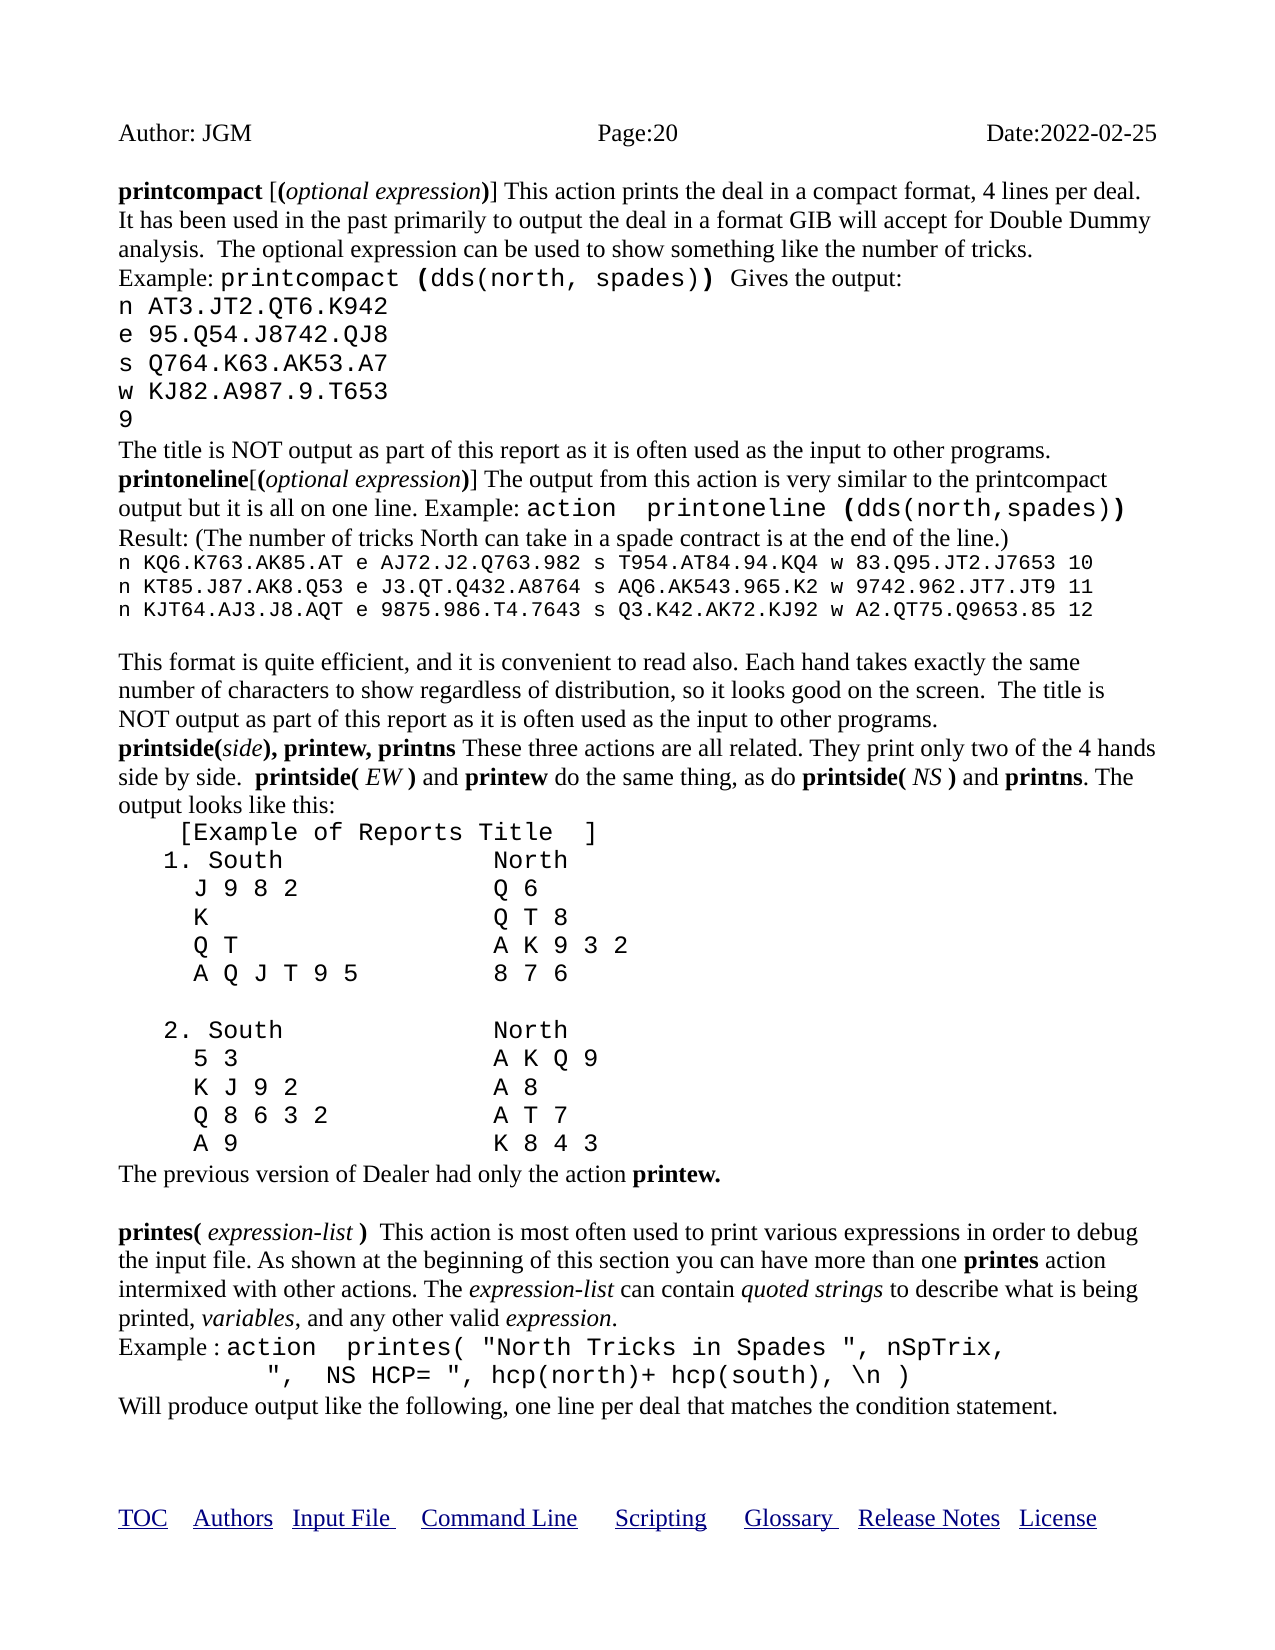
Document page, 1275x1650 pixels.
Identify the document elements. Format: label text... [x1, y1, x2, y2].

text 2. South North [118, 1018, 1157, 1046]
text Will produce output like the following, one line per deal that matches the condition statement. [118, 1391, 1157, 1420]
text s Q764.K63.AK53.A7 [118, 350, 1157, 378]
text printside(side), printew, printns These three actions are all related. They print only two of the 4 hands side by side. printside( EW ) and printew do the same thing, as do printside( NS ) and printns. The output looks like this: [118, 733, 1157, 819]
text w KJ82.A987.9.T653 [118, 378, 1157, 407]
text Q 8 6 3 2 A T 7 [118, 1103, 1157, 1131]
text [Example of Reports Title ] [118, 819, 1157, 848]
text 9 [118, 407, 1157, 435]
text The title is NOT output as part of this report as it is often used as the input to other programs. [118, 435, 1157, 464]
text n KJT64.AJ3.J8.AQT e 9875.986.T4.7643 s Q3.K42.AK72.KJ92 w A2.QT75.Q9653.85 12 [118, 599, 1157, 623]
text K J 9 2 A 8 [118, 1074, 1157, 1103]
text n KQ6.K763.AK85.AT e AJ72.J2.Q763.982 s T954.AT84.94.KQ4 w 83.Q95.JT2.J7653 10 [118, 552, 1157, 576]
text printcompact [(optional expression)] This action prints the deal in a compact format, 4 lines per deal. It has been used in the past primarily to output the deal in a format GIB will accept for Double Dummy analysis. The optional expression can be used to show something like the number of tricks. [118, 176, 1157, 263]
text This format is quite efficient, and it is convenient to read also. Each hand takes exactly the same number of characters to show regardless of distribution, so it looks good on the screen. The title is NOT output as part of this report as it is often used as the input to other programs. [118, 647, 1157, 733]
text Example : action printes( "North Tricks in Spades ", nSpTrix, [118, 1332, 1157, 1363]
text printoneline[(optional expression)] The output from this action is very similar to the printcompact output but it is all on one line. Example: action printoneline (dds(north,spades)) [118, 464, 1157, 523]
text J 9 8 2 Q 6 [118, 876, 1157, 904]
text Q T A K 9 3 2 [118, 933, 1157, 961]
text The previous version of Dealer had only the action printew. [118, 1159, 1157, 1188]
text ", NS HCP= ", hcp(north)+ hcp(south), \n ) [118, 1363, 1157, 1391]
text A Q J T 9 5 8 7 6 [118, 961, 1157, 989]
text K Q T 8 [118, 904, 1157, 933]
text 1. South North [118, 848, 1157, 876]
text Example: printcompact (dds(north, spades)) Gives the output: [118, 263, 1157, 293]
text Result: (The number of tricks North can take in a spade contract is at the end of the line.) [118, 523, 1157, 552]
text 5 3 A K Q 9 [118, 1046, 1157, 1074]
text A 9 K 8 4 3 [118, 1131, 1157, 1159]
text printes( expression-list ) This action is most often used to print various expressions in order to debug the input file. As shown at the beginning of this section you can have more than one printes action intermixed with other actions. The expression-list can contain quoted strings to describe what is being printed, variables, and any other valid expression. [118, 1217, 1157, 1332]
text e 95.Q54.J8742.QJ8 [118, 322, 1157, 350]
text n KT85.J87.AK8.Q53 e J3.QT.Q432.A8764 s AQ6.AK543.965.K2 w 9742.962.JT7.JT9 11 [118, 576, 1157, 599]
text n AT3.JT2.QT6.K942 [118, 293, 1157, 322]
